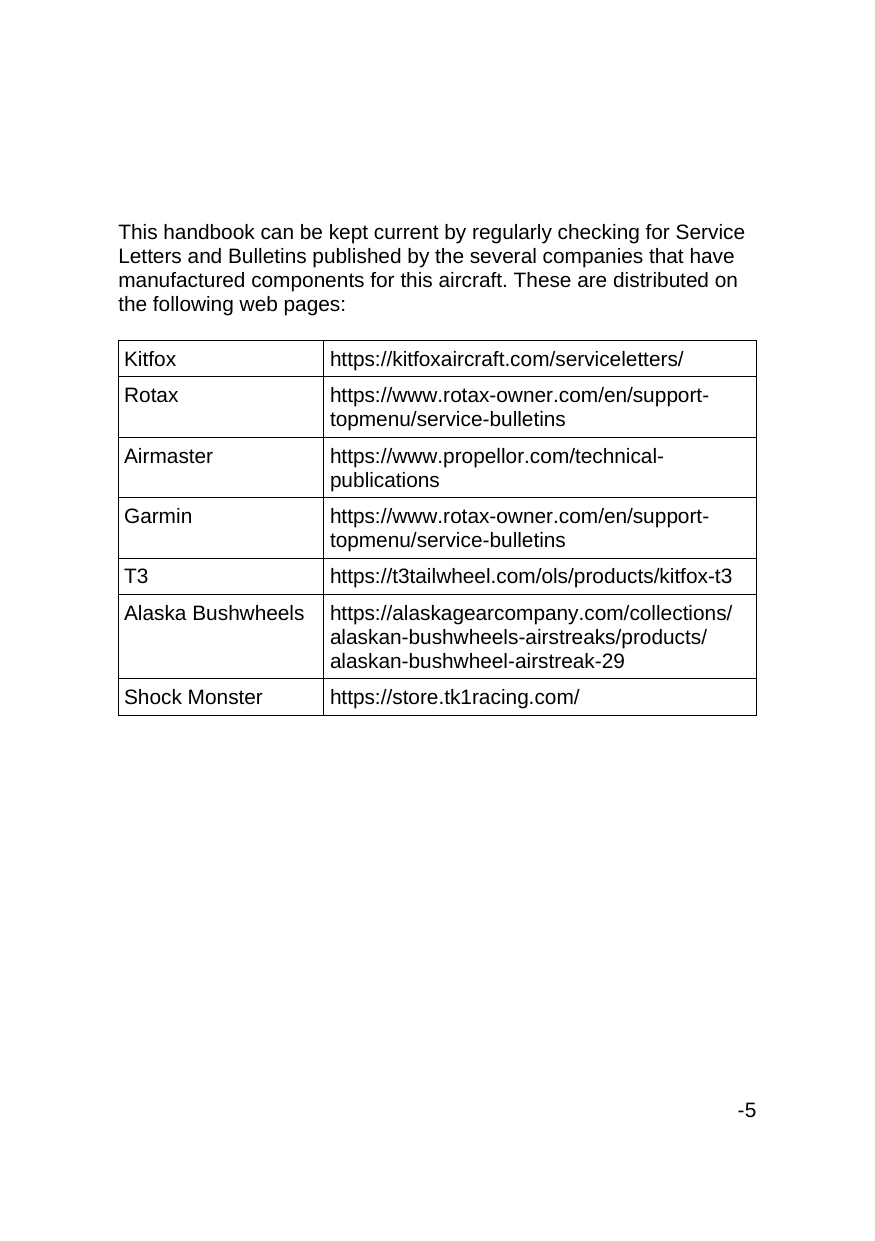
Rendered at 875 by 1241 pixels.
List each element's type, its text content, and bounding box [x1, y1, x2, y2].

table_cell Rotax [119, 377, 323, 437]
table_cell Airmaster [119, 438, 323, 497]
text This handbook can be kept current by regularly checking for Service Letters and Bulletins published by the several companies that have manufactured components for this aircraft. These are distributed on the following web pages: [118, 220, 756, 316]
table_cell https://www.propellor.com/technical-publications [324, 438, 756, 497]
table_header https://kitfoxaircraft.com/serviceletters/ [324, 341, 756, 376]
table_cell https://alaskagearcompany.com/collections/alaskan-bushwheels-airstreaks/products/alaskan-bushwheel-airstreak-29 [324, 595, 756, 678]
table_cell https://www.rotax-owner.com/en/support-topmenu/service-bulletins [324, 498, 756, 557]
table_cell T3 [119, 559, 323, 594]
table_cell https://store.tk1racing.com/ [324, 679, 756, 715]
table_cell https://www.rotax-owner.com/en/support-topmenu/service-bulletins [324, 377, 756, 437]
table_cell https://t3tailwheel.com/ols/products/kitfox-t3 [324, 559, 756, 594]
table_header Kitfox [119, 341, 323, 376]
table_cell Garmin [119, 498, 323, 557]
table_cell Shock Monster [119, 679, 323, 715]
table_cell Alaska Bushwheels [119, 595, 323, 678]
